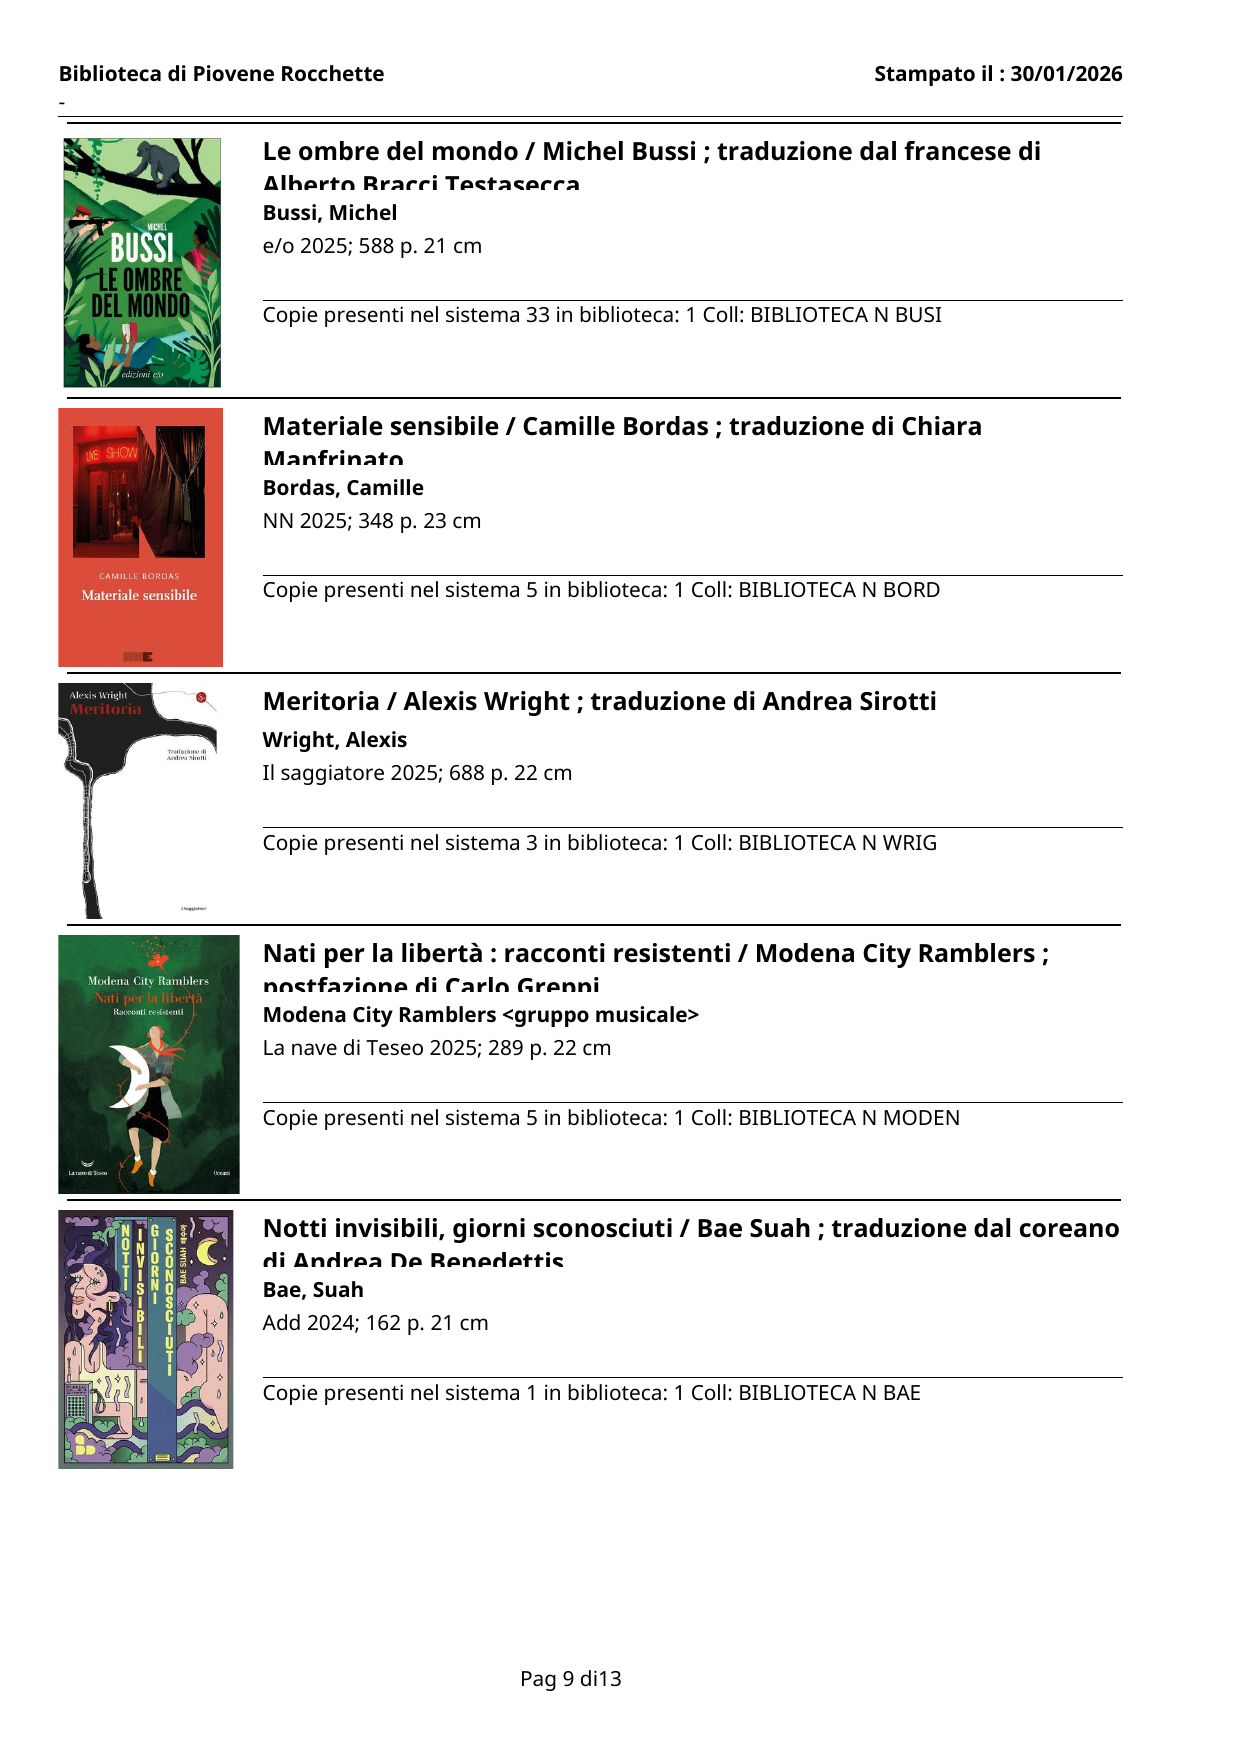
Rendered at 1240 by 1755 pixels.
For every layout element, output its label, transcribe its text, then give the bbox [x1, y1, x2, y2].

table_cell [242, 575, 262, 604]
table_cell [619, 1202, 681, 1210]
table_cell [263, 856, 431, 919]
table_cell [263, 1406, 431, 1469]
table_cell [0, 300, 58, 329]
table_cell Copie presenti nel sistema 3 in biblioteca: 1 Coll: BIBLIOTECA N WRIG [263, 828, 1123, 856]
table_cell [1123, 725, 1239, 758]
table_cell Copie presenti nel sistema 5 in biblioteca: 1 Coll: BIBLIOTECA N MODEN [263, 1103, 1123, 1131]
table_cell [0, 400, 58, 408]
table_cell [1123, 1000, 1239, 1033]
table_cell [0, 58, 58, 87]
table_cell [0, 265, 58, 300]
table_cell [1123, 133, 1239, 189]
table_cell [263, 1665, 431, 1696]
table_cell [263, 540, 431, 575]
table_cell [0, 1406, 58, 1469]
table_cell [0, 473, 58, 506]
table_cell [0, 1067, 58, 1102]
table_cell [681, 717, 1123, 725]
table_cell [263, 329, 431, 392]
table_cell [67, 400, 242, 408]
table_cell [242, 992, 262, 1000]
table_cell [0, 827, 58, 856]
table_cell [242, 329, 262, 392]
table_cell [1123, 1665, 1239, 1696]
table_cell [263, 992, 431, 1000]
table_cell [0, 1275, 58, 1308]
table_cell [0, 198, 58, 231]
table_cell [242, 725, 262, 758]
table_cell [242, 265, 262, 300]
table_cell [242, 392, 262, 397]
table_cell [1123, 667, 1239, 673]
table_cell [598, 717, 619, 725]
table_cell [681, 856, 1123, 919]
table_cell [598, 329, 619, 392]
table_cell [431, 190, 598, 198]
table_cell [67, 1202, 242, 1210]
table_cell [242, 465, 262, 473]
table_cell [681, 1665, 1123, 1696]
table_cell [242, 856, 262, 919]
table_cell [0, 1267, 58, 1275]
table_cell - [58, 88, 1123, 116]
table_cell [619, 1406, 681, 1469]
table_cell Bussi, Michel [263, 198, 1123, 231]
table_cell Modena City Ramblers <gruppo musicale> [263, 1000, 1123, 1033]
table_cell [242, 1308, 262, 1342]
table_cell [58, 1202, 67, 1210]
table_cell [58, 400, 67, 408]
table_cell [598, 1469, 619, 1664]
table_cell [619, 540, 681, 575]
table_cell [1123, 231, 1239, 264]
table_cell [431, 717, 598, 725]
table_cell [431, 1131, 598, 1194]
table_cell [0, 506, 58, 539]
table_cell [0, 465, 58, 473]
table_cell [598, 465, 619, 473]
table_cell [1123, 575, 1239, 604]
table_cell [619, 400, 681, 408]
table_cell [58, 667, 67, 673]
table_header [0, 0, 58, 58]
table_cell La nave di Teseo 2025; 289 p. 22 cm [263, 1033, 1123, 1067]
table_cell e/o 2025; 588 p. 21 cm [263, 231, 1123, 264]
table_cell [242, 1469, 262, 1664]
table_cell [681, 392, 1123, 398]
table_cell [0, 1377, 58, 1406]
table_cell [431, 792, 598, 827]
table_cell [58, 392, 67, 398]
table_cell [431, 667, 598, 672]
table_cell [598, 392, 619, 397]
table_cell [67, 392, 242, 397]
table_cell [619, 265, 681, 300]
table_cell [242, 827, 262, 856]
table_cell Il saggiatore 2025; 688 p. 22 cm [263, 758, 1123, 792]
table_cell [58, 919, 67, 925]
table_cell [598, 540, 619, 575]
table_cell [1123, 1102, 1239, 1131]
table_cell [681, 400, 1123, 408]
table_cell [598, 856, 619, 919]
table_cell Wright, Alexis [263, 725, 1123, 758]
table_cell [619, 604, 681, 667]
table_cell [0, 1665, 58, 1696]
table_header [58, 0, 67, 58]
table_cell [598, 1131, 619, 1194]
table_cell [681, 125, 1123, 133]
table_cell [431, 1469, 598, 1664]
table_cell [0, 1033, 58, 1067]
table_cell [0, 758, 58, 792]
table_cell [1123, 1342, 1239, 1377]
table_cell [263, 667, 431, 672]
table_cell [242, 1033, 262, 1067]
table_cell [619, 919, 681, 924]
table_cell Bordas, Camille [263, 473, 1123, 506]
picture [58, 1210, 234, 1469]
table_cell [242, 300, 262, 329]
table_cell [619, 125, 681, 133]
table_cell [242, 717, 262, 725]
table_cell Notti invisibili, giorni sconosciuti / Bae Suah ; traduzione dal coreano di Andrea De Benedettis [263, 1210, 1123, 1267]
table_cell [431, 125, 598, 133]
table_cell [242, 506, 262, 539]
table_cell [0, 856, 58, 919]
table_cell [1123, 300, 1239, 329]
table_cell [263, 1469, 431, 1664]
table_cell [1123, 506, 1239, 539]
table_cell [0, 919, 58, 925]
table_header [67, 0, 242, 58]
table_cell [226, 133, 242, 392]
table_cell [431, 465, 598, 473]
table_cell [242, 408, 262, 464]
table_cell 13 [598, 1665, 681, 1696]
table_cell [263, 392, 431, 397]
table_cell [242, 675, 262, 683]
table_cell [1123, 400, 1239, 408]
table_cell [681, 927, 1123, 935]
table_cell [1123, 919, 1239, 925]
table_cell [0, 992, 58, 1000]
table_cell [681, 465, 1123, 473]
table_cell [1123, 329, 1239, 392]
picture [58, 935, 240, 1194]
table_cell [58, 1194, 67, 1200]
table_cell [223, 408, 242, 667]
table_cell [619, 675, 681, 683]
table_cell [431, 1067, 598, 1102]
table_cell [263, 604, 431, 667]
table_cell [0, 117, 58, 123]
table_cell [598, 1342, 619, 1377]
table_cell [242, 1000, 262, 1033]
table_cell [58, 1469, 67, 1664]
table_cell [681, 1194, 1123, 1200]
table_cell [619, 992, 681, 1000]
table_cell [619, 392, 681, 397]
table_cell [0, 1469, 58, 1664]
table_cell [242, 400, 262, 408]
table_cell [263, 190, 431, 198]
table_cell [619, 856, 681, 919]
table_cell [242, 540, 262, 575]
table_cell [598, 919, 619, 924]
table_cell [1123, 935, 1239, 992]
table_cell [598, 604, 619, 667]
table_cell Le ombre del mondo / Michel Bussi ; traduzione dal francese di Alberto Bracci Testasecca [263, 133, 1123, 189]
table_cell [263, 1131, 431, 1194]
table_cell Add 2024; 162 p. 21 cm [263, 1308, 1123, 1342]
table_cell [242, 473, 262, 506]
picture [58, 133, 226, 392]
table_cell [1123, 1210, 1239, 1267]
table_cell [0, 1194, 58, 1200]
picture [58, 683, 217, 919]
table_cell [0, 1342, 58, 1377]
table_cell [431, 329, 598, 392]
table_cell [0, 725, 58, 758]
table_cell [58, 125, 67, 133]
table_cell [619, 465, 681, 473]
table_cell [1123, 1308, 1239, 1342]
table_cell [0, 133, 58, 189]
table_cell [242, 1067, 262, 1102]
table_cell [0, 604, 58, 667]
table_cell [67, 1194, 242, 1199]
table_cell [681, 675, 1123, 683]
table_cell [598, 117, 619, 122]
table_cell [242, 1210, 262, 1267]
table_cell [234, 1210, 242, 1469]
table_cell [1123, 792, 1239, 827]
table_cell Stampato il : 30/01/2026 [619, 58, 1123, 87]
table_cell [67, 927, 242, 935]
table_cell [0, 935, 58, 992]
table_cell [263, 1194, 431, 1199]
table_cell [263, 927, 431, 935]
table_cell [67, 1665, 242, 1696]
table_cell [681, 992, 1123, 1000]
table_cell NN 2025; 348 p. 23 cm [263, 506, 1123, 539]
table_cell [619, 190, 681, 198]
table_cell [67, 675, 242, 683]
table_cell [1123, 1469, 1239, 1664]
table_cell [0, 1000, 58, 1033]
table_cell [263, 465, 431, 473]
table_cell [1123, 198, 1239, 231]
table_cell [1123, 88, 1239, 117]
table_cell [242, 117, 262, 122]
table_cell [619, 329, 681, 392]
table_cell [431, 392, 598, 397]
table_cell [681, 1406, 1123, 1469]
table_cell [0, 408, 58, 464]
table_cell [681, 329, 1123, 392]
table_cell [598, 1267, 619, 1275]
table_cell Materiale sensibile / Camille Bordas ; traduzione di Chiara Manfrinato [263, 408, 1123, 464]
table_cell [242, 1194, 262, 1199]
table_cell [431, 1406, 598, 1469]
table_cell [681, 667, 1123, 673]
table_cell [619, 1194, 681, 1199]
table_cell [242, 927, 262, 935]
table_cell [681, 1131, 1123, 1194]
table_cell [0, 125, 58, 133]
table_cell [263, 792, 431, 827]
table_cell [58, 675, 67, 683]
table_cell [431, 675, 598, 683]
table_header [1123, 0, 1239, 58]
table_cell [681, 604, 1123, 667]
table_cell [242, 1377, 262, 1406]
table_cell Pag 9 di [431, 1665, 598, 1696]
table_cell [263, 1342, 431, 1377]
table_cell [242, 667, 262, 672]
table_cell [0, 190, 58, 198]
table_cell [619, 1469, 681, 1664]
picture [58, 408, 223, 667]
table_cell [681, 792, 1123, 827]
table_cell [681, 1342, 1123, 1377]
table_cell [1123, 1067, 1239, 1102]
table_cell [58, 927, 67, 935]
table_cell [681, 1469, 1123, 1664]
table_cell [1123, 408, 1239, 464]
table_cell [681, 1202, 1123, 1210]
table_cell [1123, 927, 1239, 935]
table_cell [431, 992, 598, 1000]
table_cell [431, 117, 598, 122]
table_cell [242, 198, 262, 231]
table_cell [263, 400, 431, 408]
table_cell [242, 935, 262, 992]
table_cell [681, 919, 1123, 925]
table_cell [598, 1194, 619, 1199]
table_cell [0, 717, 58, 725]
table_cell [619, 792, 681, 827]
table_cell [1123, 683, 1239, 717]
table_cell [1123, 1202, 1239, 1210]
table_cell [1123, 1131, 1239, 1194]
table_cell [619, 1131, 681, 1194]
table_cell [598, 125, 619, 133]
table_cell [431, 927, 598, 935]
table_cell [242, 683, 262, 717]
table_cell [0, 1131, 58, 1194]
table_cell [242, 1267, 262, 1275]
table_cell Copie presenti nel sistema 5 in biblioteca: 1 Coll: BIBLIOTECA N BORD [263, 576, 1123, 604]
table_cell [598, 265, 619, 300]
table_cell [681, 265, 1123, 300]
table_cell [431, 1202, 598, 1210]
table_cell [431, 604, 598, 667]
table_cell [1123, 1406, 1239, 1469]
table_cell [619, 117, 681, 122]
table_cell [217, 683, 242, 919]
table_cell [1123, 1267, 1239, 1275]
table_cell Nati per la libertà : racconti resistenti / Modena City Ramblers ; postfazione di Carlo Greppi [263, 935, 1123, 992]
table_cell [598, 190, 619, 198]
table_cell [598, 667, 619, 672]
table_cell [242, 231, 262, 264]
table_cell [67, 125, 242, 133]
table_cell [1123, 540, 1239, 575]
table_header [263, 0, 431, 58]
table_cell Bae, Suah [263, 1275, 1123, 1308]
table_cell [0, 1308, 58, 1342]
table_cell [242, 1202, 262, 1210]
table_cell [619, 667, 681, 672]
table_cell [431, 919, 598, 924]
table_cell [431, 265, 598, 300]
table_cell [58, 117, 67, 123]
table_cell [598, 927, 619, 935]
table_cell [619, 1342, 681, 1377]
table_cell [1123, 717, 1239, 725]
table_cell [1123, 992, 1239, 1000]
table_cell Copie presenti nel sistema 33 in biblioteca: 1 Coll: BIBLIOTECA N BUSI [263, 301, 1123, 329]
table_header [431, 0, 598, 58]
table_cell [681, 1267, 1123, 1275]
table_cell [598, 992, 619, 1000]
table_cell [0, 329, 58, 392]
table_cell [619, 1267, 681, 1275]
table_cell [681, 117, 1123, 123]
table_cell [431, 1194, 598, 1199]
table_cell [598, 1406, 619, 1469]
table_cell [263, 117, 431, 122]
table_cell [263, 1067, 431, 1102]
table_cell [681, 540, 1123, 575]
table_cell [1123, 117, 1239, 123]
table_cell [58, 1665, 67, 1696]
table_cell [1123, 827, 1239, 856]
table_cell [242, 190, 262, 198]
table_cell [431, 400, 598, 408]
table_cell [0, 683, 58, 717]
table_cell Meritoria / Alexis Wright ; traduzione di Andrea Sirotti [263, 683, 1123, 717]
table_cell Biblioteca di Piovene Rocchette [58, 58, 619, 87]
table_cell [1123, 190, 1239, 198]
table_cell [67, 667, 242, 672]
table_cell [0, 392, 58, 398]
table_cell [242, 133, 262, 189]
table_cell [1123, 392, 1239, 398]
table_cell [242, 1342, 262, 1377]
table_cell [681, 190, 1123, 198]
table_cell [431, 1342, 598, 1377]
table_header [598, 0, 619, 58]
table_cell [263, 265, 431, 300]
table_cell [681, 1067, 1123, 1102]
table_cell [1123, 758, 1239, 792]
table_cell [263, 675, 431, 683]
table_cell [263, 717, 431, 725]
table_cell [67, 117, 242, 122]
table_cell [0, 540, 58, 575]
table_cell [1123, 58, 1239, 87]
table_cell [598, 400, 619, 408]
table_cell [1123, 675, 1239, 683]
table_cell [0, 675, 58, 683]
table_cell Copie presenti nel sistema 1 in biblioteca: 1 Coll: BIBLIOTECA N BAE [263, 1378, 1123, 1406]
table_cell [242, 1131, 262, 1194]
table_cell [1123, 856, 1239, 919]
table_cell [263, 919, 431, 924]
table_cell [598, 792, 619, 827]
table_cell [431, 1267, 598, 1275]
table_cell [0, 792, 58, 827]
table_cell [242, 919, 262, 924]
table_cell [0, 1210, 58, 1267]
table_cell [0, 88, 58, 117]
table_header [242, 0, 262, 58]
table_cell [242, 125, 262, 133]
table_cell [242, 604, 262, 667]
table_cell [598, 675, 619, 683]
table_cell [242, 1665, 262, 1696]
table_cell [598, 1067, 619, 1102]
table_cell [431, 540, 598, 575]
table_cell [1123, 1377, 1239, 1406]
table_cell [67, 919, 242, 924]
table_cell [263, 1202, 431, 1210]
table_cell [0, 1202, 58, 1210]
table_header [681, 0, 1123, 58]
table_cell [263, 125, 431, 133]
table_cell [242, 1275, 262, 1308]
table_cell [1123, 265, 1239, 300]
table_cell [0, 575, 58, 604]
table_cell [242, 758, 262, 792]
table_cell [1123, 1194, 1239, 1200]
table_cell [619, 717, 681, 725]
table_cell [1123, 604, 1239, 667]
table_cell [1123, 465, 1239, 473]
table_cell [1123, 1033, 1239, 1067]
table_cell [1123, 125, 1239, 133]
table_cell [0, 231, 58, 264]
table_cell [242, 792, 262, 827]
table_cell [67, 1469, 242, 1664]
table_cell [0, 927, 58, 935]
table_cell [242, 1406, 262, 1469]
table_cell [263, 1267, 431, 1275]
table_cell [1123, 1275, 1239, 1308]
table_cell [0, 667, 58, 673]
table_cell [619, 1067, 681, 1102]
table_cell [619, 927, 681, 935]
table_header [619, 0, 681, 58]
table_cell [431, 856, 598, 919]
table_cell [0, 1102, 58, 1131]
table_cell [242, 1102, 262, 1131]
table_cell [598, 1202, 619, 1210]
table_cell [1123, 473, 1239, 506]
